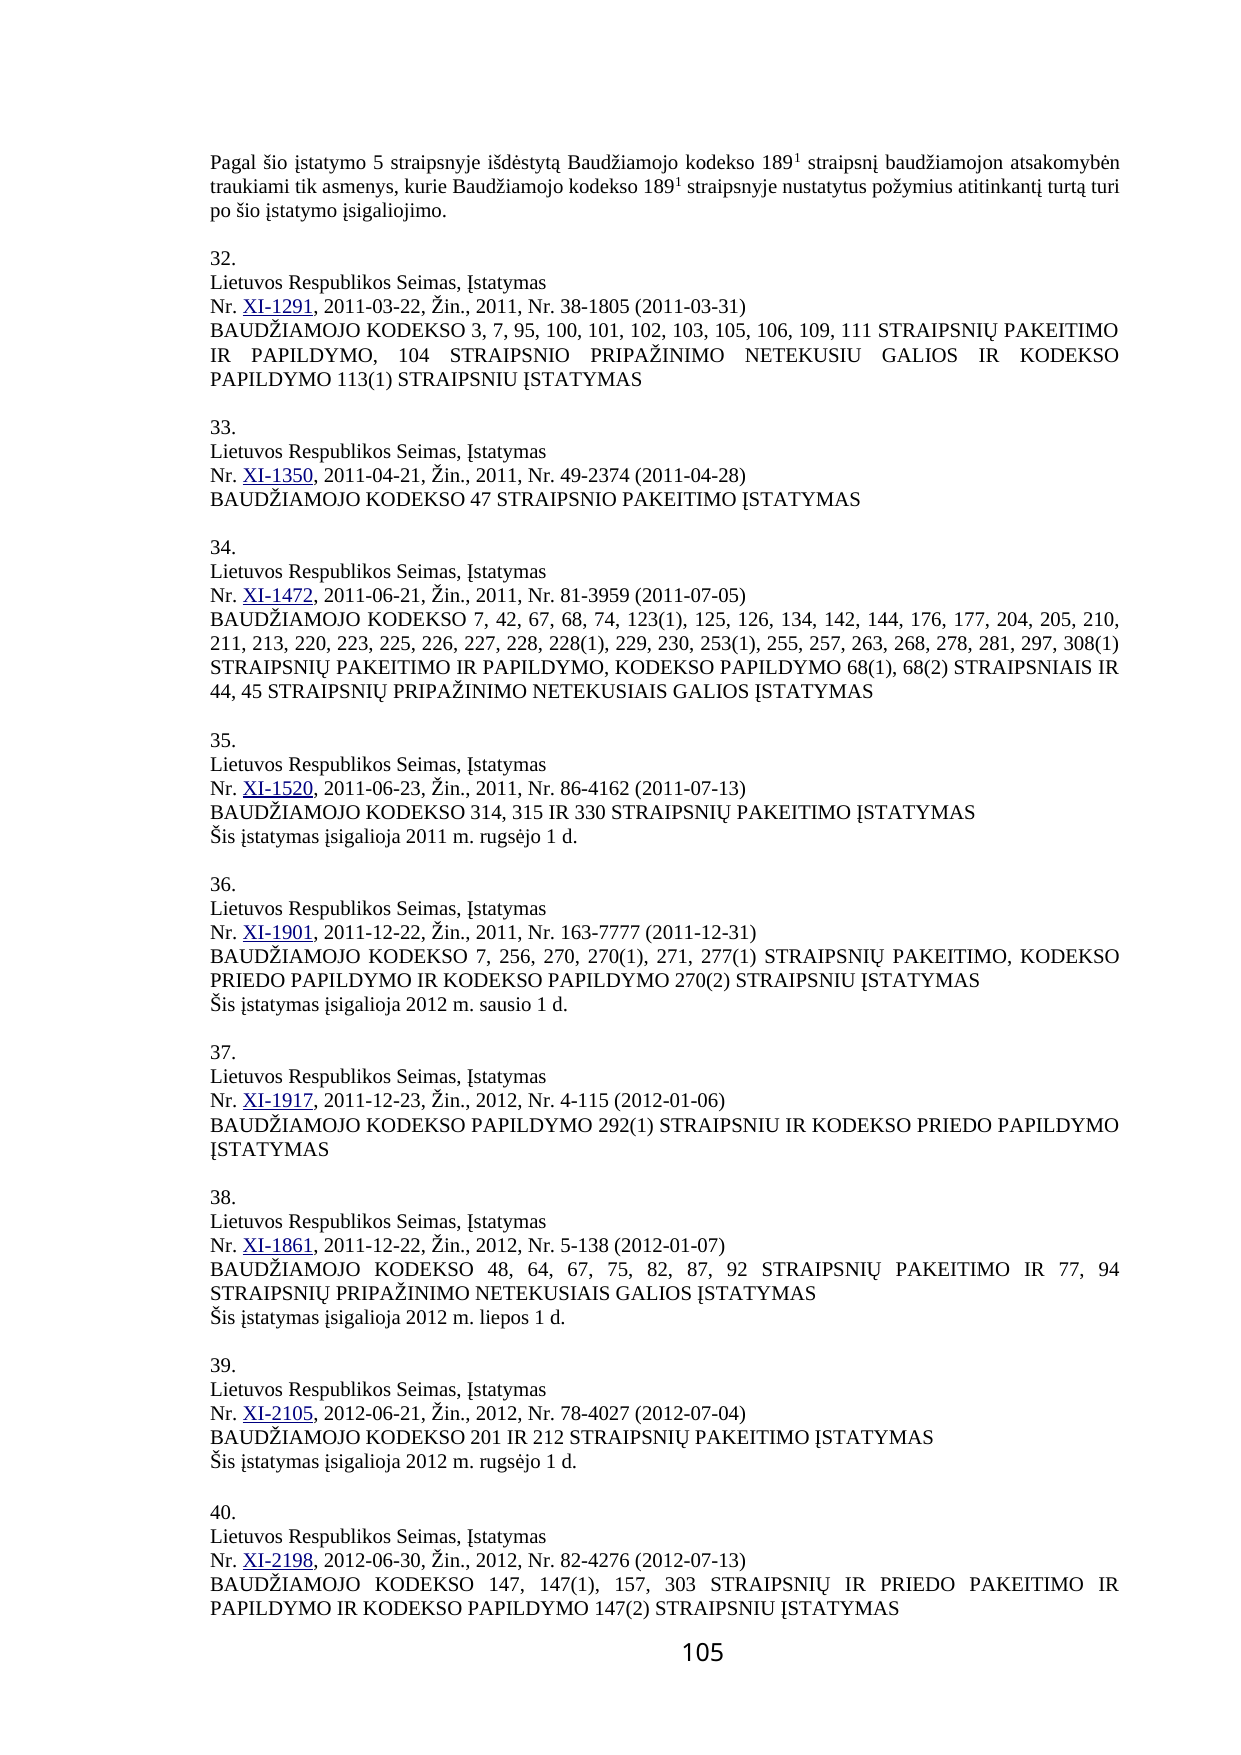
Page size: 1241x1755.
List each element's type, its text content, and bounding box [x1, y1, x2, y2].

text Lietuvos Respublikos Seimas, Įstatymas [210, 896, 1120, 920]
text 33. [210, 415, 1120, 439]
text Nr. XI-2105, 2012-06-21, Žin., 2012, Nr. 78-4027 (2012-07-04) [210, 1401, 1120, 1425]
text Lietuvos Respublikos Seimas, Įstatymas [210, 270, 1120, 294]
text Nr. XI-1472, 2011-06-21, Žin., 2011, Nr. 81-3959 (2011-07-05) [210, 583, 1120, 607]
text Nr. XI-1520, 2011-06-23, Žin., 2011, Nr. 86-4162 (2011-07-13) [210, 776, 1120, 800]
text Šis įstatymas įsigalioja 2012 m. liepos 1 d. [210, 1305, 1120, 1329]
text 36. [210, 872, 1120, 896]
text Nr. XI-1861, 2011-12-22, Žin., 2012, Nr. 5-138 (2012-01-07) [210, 1233, 1120, 1257]
text BAUDŽIAMOJO KODEKSO 48, 64, 67, 75, 82, 87, 92 STRAIPSNIŲ PAKEITIMO IR 77, 94 STRAIPSNIŲ PRIPAŽINIMO NETEKUSIAIS GALIOS ĮSTATYMAS [210, 1257, 1120, 1305]
text BAUDŽIAMOJO KODEKSO 201 IR 212 STRAIPSNIŲ PAKEITIMO ĮSTATYMAS [210, 1425, 1120, 1449]
text Nr. XI-1350, 2011-04-21, Žin., 2011, Nr. 49-2374 (2011-04-28) [210, 463, 1120, 487]
text BAUDŽIAMOJO KODEKSO 3, 7, 95, 100, 101, 102, 103, 105, 106, 109, 111 STRAIPSNIŲ PAKEITIMO IR PAPILDYMO, 104 STRAIPSNIO PRIPAŽINIMO NETEKUSIU GALIOS IR KODEKSO PAPILDYMO 113(1) STRAIPSNIU ĮSTATYMAS [210, 318, 1120, 391]
text Lietuvos Respublikos Seimas, Įstatymas [210, 1209, 1120, 1233]
text 35. [210, 727, 1120, 752]
text 40. [210, 1500, 1120, 1524]
text Lietuvos Respublikos Seimas, Įstatymas [210, 559, 1120, 583]
text BAUDŽIAMOJO KODEKSO 47 STRAIPSNIO PAKEITIMO ĮSTATYMAS [210, 487, 1120, 511]
text Nr. XI-1917, 2011-12-23, Žin., 2012, Nr. 4-115 (2012-01-06) [210, 1088, 1120, 1112]
text Lietuvos Respublikos Seimas, Įstatymas [210, 1377, 1120, 1401]
text Nr. XI-1291, 2011-03-22, Žin., 2011, Nr. 38-1805 (2011-03-31) [210, 294, 1120, 318]
text BAUDŽIAMOJO KODEKSO 7, 42, 67, 68, 74, 123(1), 125, 126, 134, 142, 144, 176, 177, 204, 205, 210, 211, 213, 220, 223, 225, 226, 227, 228, 228(1), 229, 230, 253(1), 255, 257, 263, 268, 278, 281, 297, 308(1) STRAIPSNIŲ PAKEITIMO IR PAPILDYMO, KODEKSO PAPILDYMO 68(1), 68(2) STRAIPSNIAIS IR 44, 45 STRAIPSNIŲ PRIPAŽINIMO NETEKUSIAIS GALIOS ĮSTATYMAS [210, 607, 1120, 703]
text 38. [210, 1185, 1120, 1209]
text 32. [210, 246, 1120, 270]
text 39. [210, 1353, 1120, 1377]
text BAUDŽIAMOJO KODEKSO 314, 315 IR 330 STRAIPSNIŲ PAKEITIMO ĮSTATYMAS [210, 800, 1120, 824]
text BAUDŽIAMOJO KODEKSO 147, 147(1), 157, 303 STRAIPSNIŲ IR PRIEDO PAKEITIMO IR PAPILDYMO IR KODEKSO PAPILDYMO 147(2) STRAIPSNIU ĮSTATYMAS [210, 1572, 1120, 1620]
text BAUDŽIAMOJO KODEKSO 7, 256, 270, 270(1), 271, 277(1) STRAIPSNIŲ PAKEITIMO, KODEKSO PRIEDO PAPILDYMO IR KODEKSO PAPILDYMO 270(2) STRAIPSNIU ĮSTATYMAS [210, 944, 1120, 992]
text Šis įstatymas įsigalioja 2012 m. rugsėjo 1 d. [210, 1449, 1120, 1473]
text BAUDŽIAMOJO KODEKSO PAPILDYMO 292(1) STRAIPSNIU IR KODEKSO PRIEDO PAPILDYMO ĮSTATYMAS [210, 1112, 1120, 1161]
text Pagal šio įstatymo 5 straipsnyje išdėstytą Baudžiamojo kodekso 1891 straipsnį baudžiamojon atsakomybėn traukiami tik asmenys, kurie Baudžiamojo kodekso 1891 straipsnyje nustatytus požymius atitinkantį turtą turi po šio įstatymo įsigaliojimo. [210, 150, 1120, 222]
text Lietuvos Respublikos Seimas, Įstatymas [210, 752, 1120, 776]
text Nr. XI-2198, 2012-06-30, Žin., 2012, Nr. 82-4276 (2012-07-13) [210, 1548, 1120, 1572]
text 37. [210, 1040, 1120, 1064]
text Lietuvos Respublikos Seimas, Įstatymas [210, 439, 1120, 463]
text Lietuvos Respublikos Seimas, Įstatymas [210, 1524, 1120, 1548]
text Lietuvos Respublikos Seimas, Įstatymas [210, 1064, 1120, 1088]
text 34. [210, 535, 1120, 559]
text Nr. XI-1901, 2011-12-22, Žin., 2011, Nr. 163-7777 (2011-12-31) [210, 920, 1120, 944]
text Šis įstatymas įsigalioja 2012 m. sausio 1 d. [210, 992, 1120, 1016]
text Šis įstatymas įsigalioja 2011 m. rugsėjo 1 d. [210, 824, 1120, 848]
